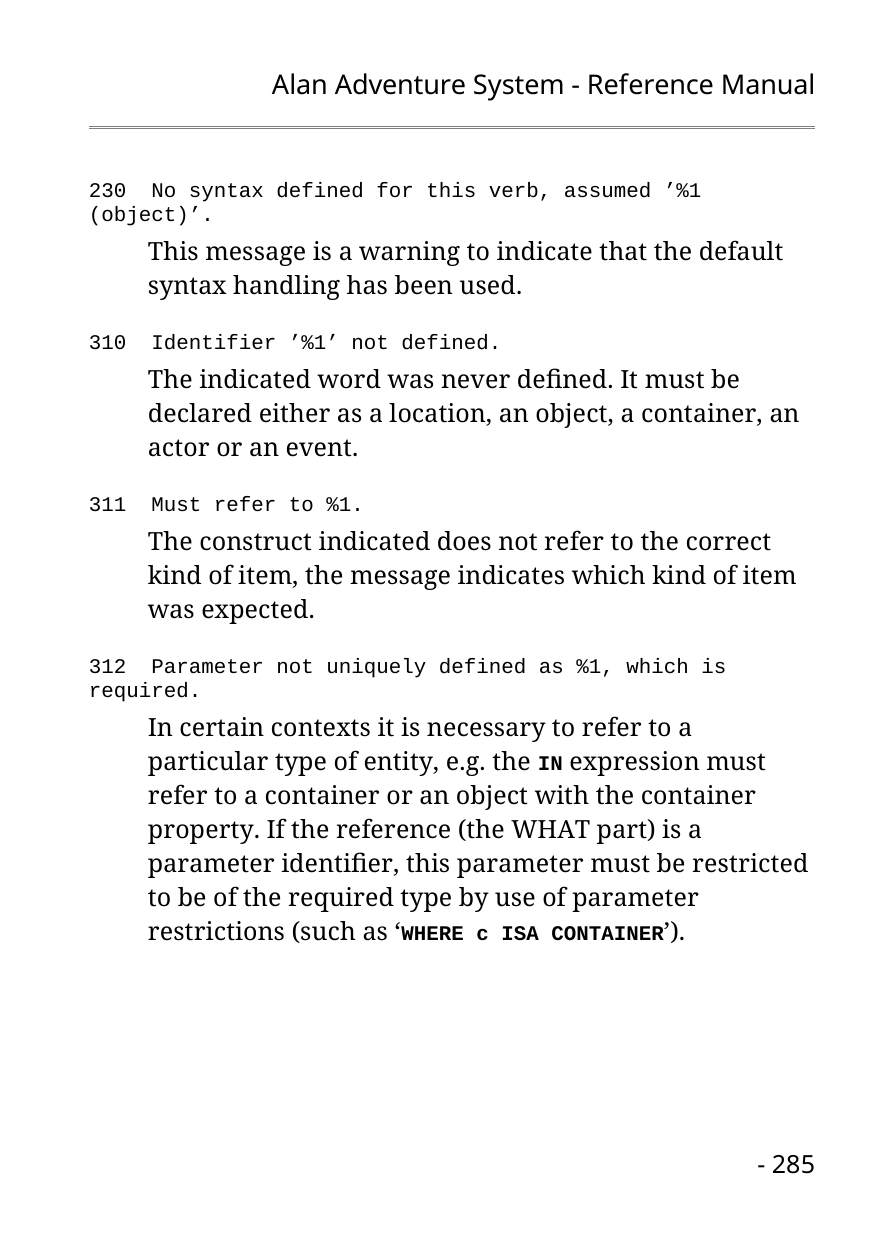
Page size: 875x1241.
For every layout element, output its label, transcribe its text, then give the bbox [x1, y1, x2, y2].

text This message is a warning to indicate that the default syntax handling has been used. [148, 234, 815, 302]
text 311 Must refer to %1. [88, 494, 815, 518]
text The construct indicated does not refer to the correct kind of item, the message indicates which kind of item was expected. [148, 524, 815, 626]
text The indicated word was never defined. It must be declared either as a location, an object, a container, an actor or an event. [148, 362, 815, 464]
text 312 Parameter not uniquely defined as %1, which is required. [88, 656, 815, 704]
text 230 No syntax defined for this verb, assumed ’%1 (object)’. [88, 180, 815, 228]
text In certain contexts it is necessary to refer to a particular type of entity, e.g. the IN expression must refer to a container or an object with the container property. If the reference (the WHAT part) is a parameter identifier, this parameter must be restricted to be of the required type by use of parameter restrictions (such as ‘WHERE c ISA CONTAIN­ER’). [148, 710, 815, 948]
text 310 Identifier ’%1’ not defined. [88, 332, 815, 356]
